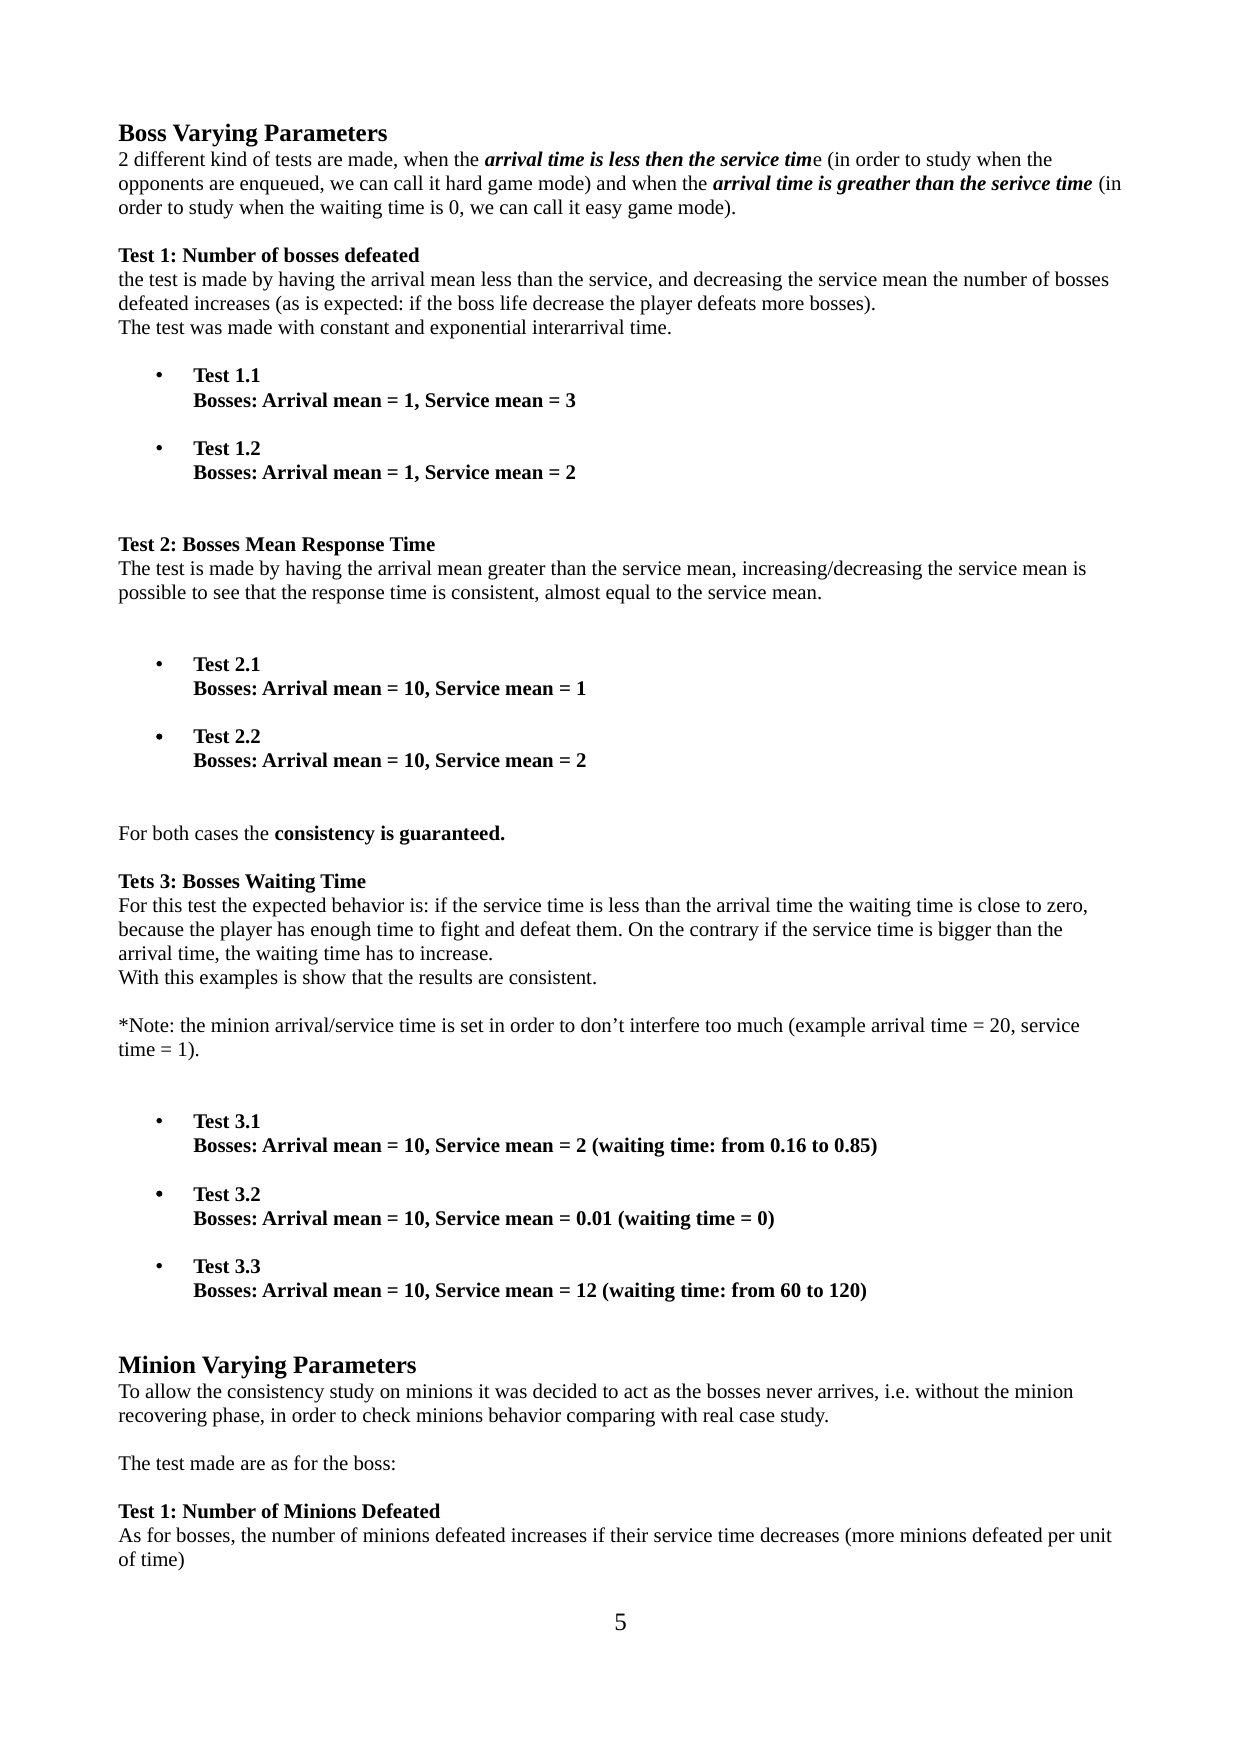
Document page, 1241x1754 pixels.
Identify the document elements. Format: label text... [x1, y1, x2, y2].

text For this test the expected behavior is: if the service time is less than the arrival time the waiting time is close to zero, because the player has enough time to fight and defeat them. On the contrary if the service time is bigger than the arrival time, the waiting time has to increase. [118, 893, 1122, 965]
text Test 1: Number of bosses defeated [118, 243, 1122, 267]
text To allow the consistency study on minions it was decided to act as the bosses never arrives, i.e. without the minion recovering phase, in order to check minions behavior comparing with real case study. [118, 1379, 1122, 1427]
list Bosses: Arrival mean = 10, Service mean = 2 (waiting time: from 0.16 to 0.85) [156, 1133, 1122, 1157]
text Test 2: Bosses Mean Response Time [118, 532, 1122, 556]
text The test is made by having the arrival mean greater than the service mean, increasing/decreasing the service mean is possible to see that the response time is consistent, almost equal to the service mean. [118, 556, 1122, 604]
text Minion Varying Parameters [118, 1350, 1122, 1379]
list Test 1.2 [156, 436, 1122, 460]
list Bosses: Arrival mean = 10, Service mean = 1 [156, 676, 1122, 700]
list Test 2.2 [156, 724, 1122, 748]
list Bosses: Arrival mean = 1, Service mean = 3 [156, 387, 1122, 412]
text As for bosses, the number of minions defeated increases if their service time decreases (more minions defeated per unit of time) [118, 1523, 1122, 1571]
list Test 3.3 [156, 1254, 1122, 1278]
text The test was made with constant and exponential interarrival time. [118, 315, 1122, 339]
list Test 3.2 [156, 1182, 1122, 1206]
text the test is made by having the arrival mean less than the service, and decreasing the service mean the number of bosses defeated increases (as is expected: if the boss life decrease the player defeats more bosses). [118, 267, 1122, 315]
list Test 3.1 [156, 1109, 1122, 1133]
text Tets 3: Bosses Waiting Time [118, 869, 1122, 893]
text Test 1: Number of Minions Defeated [118, 1499, 1122, 1523]
list Bosses: Arrival mean = 10, Service mean = 2 [156, 748, 1122, 772]
text *Note: the minion arrival/service time is set in order to don’t interfere too much (example arrival time = 20, service time = 1). [118, 1013, 1122, 1061]
text The test made are as for the boss: [118, 1451, 1122, 1475]
list Bosses: Arrival mean = 10, Service mean = 0.01 (waiting time = 0) [156, 1206, 1122, 1230]
list Test 2.1 [156, 652, 1122, 676]
list Bosses: Arrival mean = 10, Service mean = 12 (waiting time: from 60 to 120) [156, 1278, 1122, 1302]
text For both cases the consistency is guaranteed. [118, 821, 1122, 845]
text Boss Varying Parameters [118, 118, 1122, 147]
list Test 1.1 [156, 363, 1122, 387]
text With this examples is show that the results are consistent. [118, 965, 1122, 989]
text 2 different kind of tests are made, when the arrival time is less then the service time (in order to study when the opponents are enqueued, we can call it hard game mode) and when the arrival time is greather than the serivce time (in order to study when the waiting time is 0, we can call it easy game mode). [118, 147, 1122, 219]
list Bosses: Arrival mean = 1, Service mean = 2 [156, 460, 1122, 484]
